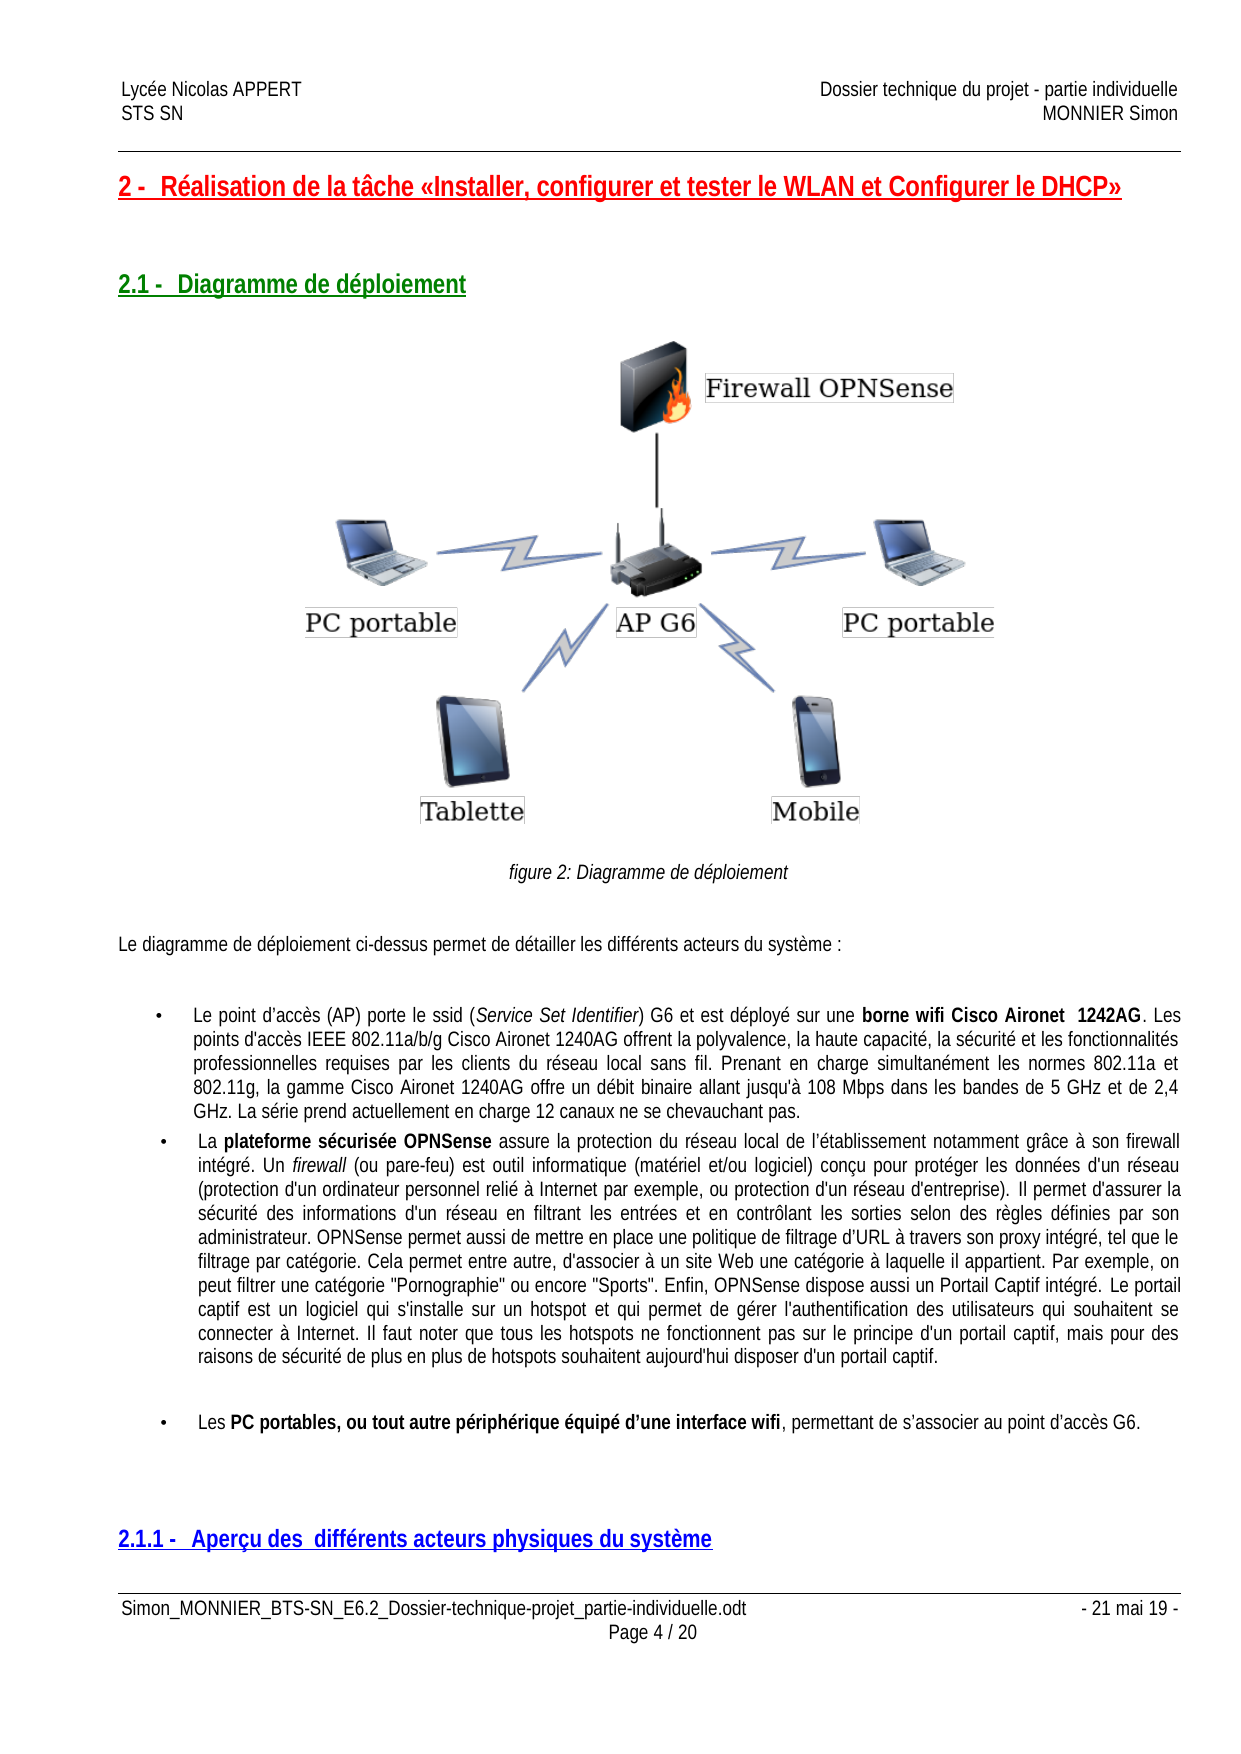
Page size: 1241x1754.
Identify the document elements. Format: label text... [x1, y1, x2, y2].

text Le diagramme de déploiement ci-dessus permet de détailler les différents acteurs du système : [118, 931, 1181, 955]
subtitle Diagramme de déploiement [118, 268, 1181, 299]
subtitle Réalisation de la tâche «Installer, configurer et tester le WLAN et Configurer le DHCP» [118, 169, 1181, 202]
list Le point d’accès (AP) porte le ssid (Service Set Identifier) G6 et est déployé sur une borne wifi Cisco Aironet 1242AG. Les points d'accès IEEE 802.11a/b/g Cisco Aironet 1240AG offrent la polyvalence, la haute capacité, la sécurité et les fonctionnalités professionnelles requises par les clients du réseau local sans fil. Prenant en charge simultanément les normes 802.11a et 802.11g, la gamme Cisco Aironet 1240AG offre un débit binaire allant jusqu'à 108 Mbps dans les bandes de 5 GHz et de 2,4 GHz. La série prend actuellement en charge 12 canaux ne se chevauchant pas. [156, 1003, 1181, 1123]
text figure 2: Diagramme de déploiement [118, 860, 1181, 884]
subtitle Aperçu des différents acteurs physiques du système [118, 1523, 1181, 1552]
list La plateforme sécurisée OPNSense assure la protection du réseau local de l’établissement notamment grâce à son firewall intégré. Un firewall (ou pare-feu) est outil informatique (matériel et/ou logiciel) conçu pour protéger les données d'un réseau (protection d'un ordinateur personnel relié à Internet par exemple, ou protection d'un réseau d'entreprise). Il permet d'assurer la sécurité des informations d'un réseau en filtrant les entrées et en contrôlant les sorties selon des règles définies par son administrateur. OPNSense permet aussi de mettre en place une politique de filtrage d’URL à travers son proxy intégré, tel que le filtrage par catégorie. Cela permet entre autre, d'associer à un site Web une catégorie à laquelle il appartient. Par exemple, on peut filtrer une catégorie "Pornographie" ou encore "Sports". Enfin, OPNSense dispose aussi un Portail Captif intégré. Le portail captif est un logiciel qui s'installe sur un hotspot et qui permet de gérer l'authentification des utilisateurs qui souhaitent se connecter à Internet. Il faut noter que tous les hotspots ne fonctionnent pas sur le principe d'un portail captif, mais pour des raisons de sécurité de plus en plus de hotspots souhaitent aujourd'hui disposer d'un portail captif. [160, 1129, 1181, 1368]
picture [305, 340, 995, 824]
list Les PC portables, ou tout autre périphérique équipé d’une interface wifi, permettant de s’associer au point d’accès G6. [160, 1410, 1181, 1434]
